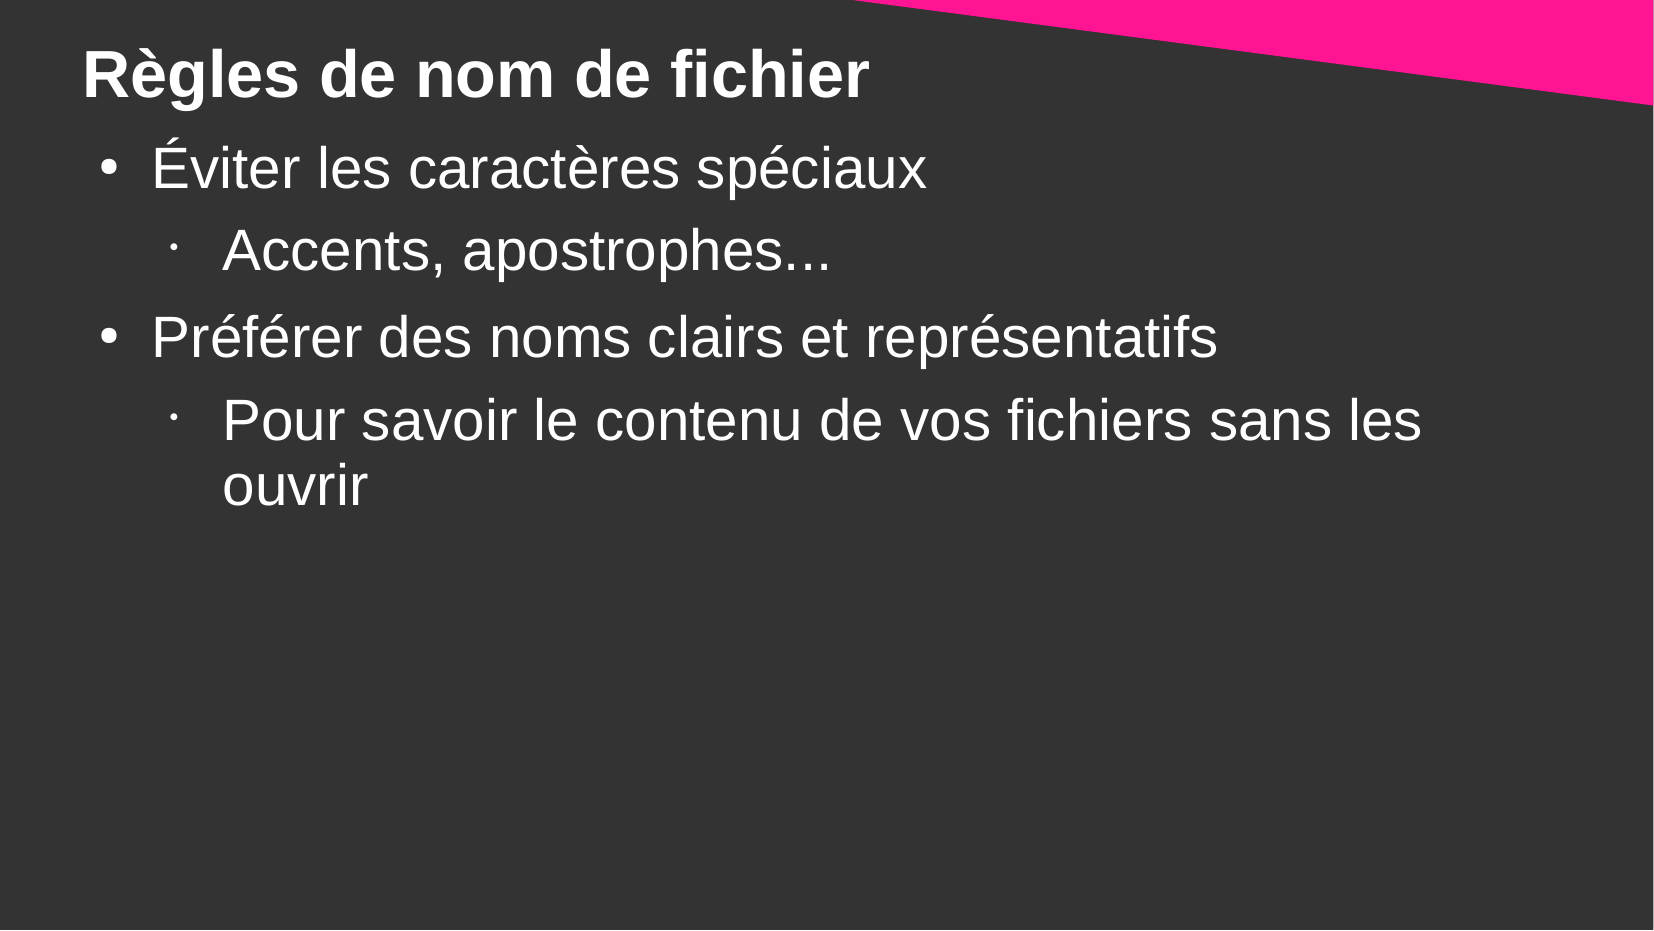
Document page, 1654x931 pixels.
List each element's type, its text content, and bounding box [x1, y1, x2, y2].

title Règles de nom de fichier [82, 37, 1571, 122]
text_box [852, 0, 1654, 106]
list Éviter les caractères spéciaux Accents, apostrophes... Préférer des noms clairs et représentatifs Pour savoir le contenu de vos fichiers sans les ouvrir [80, 135, 1560, 886]
